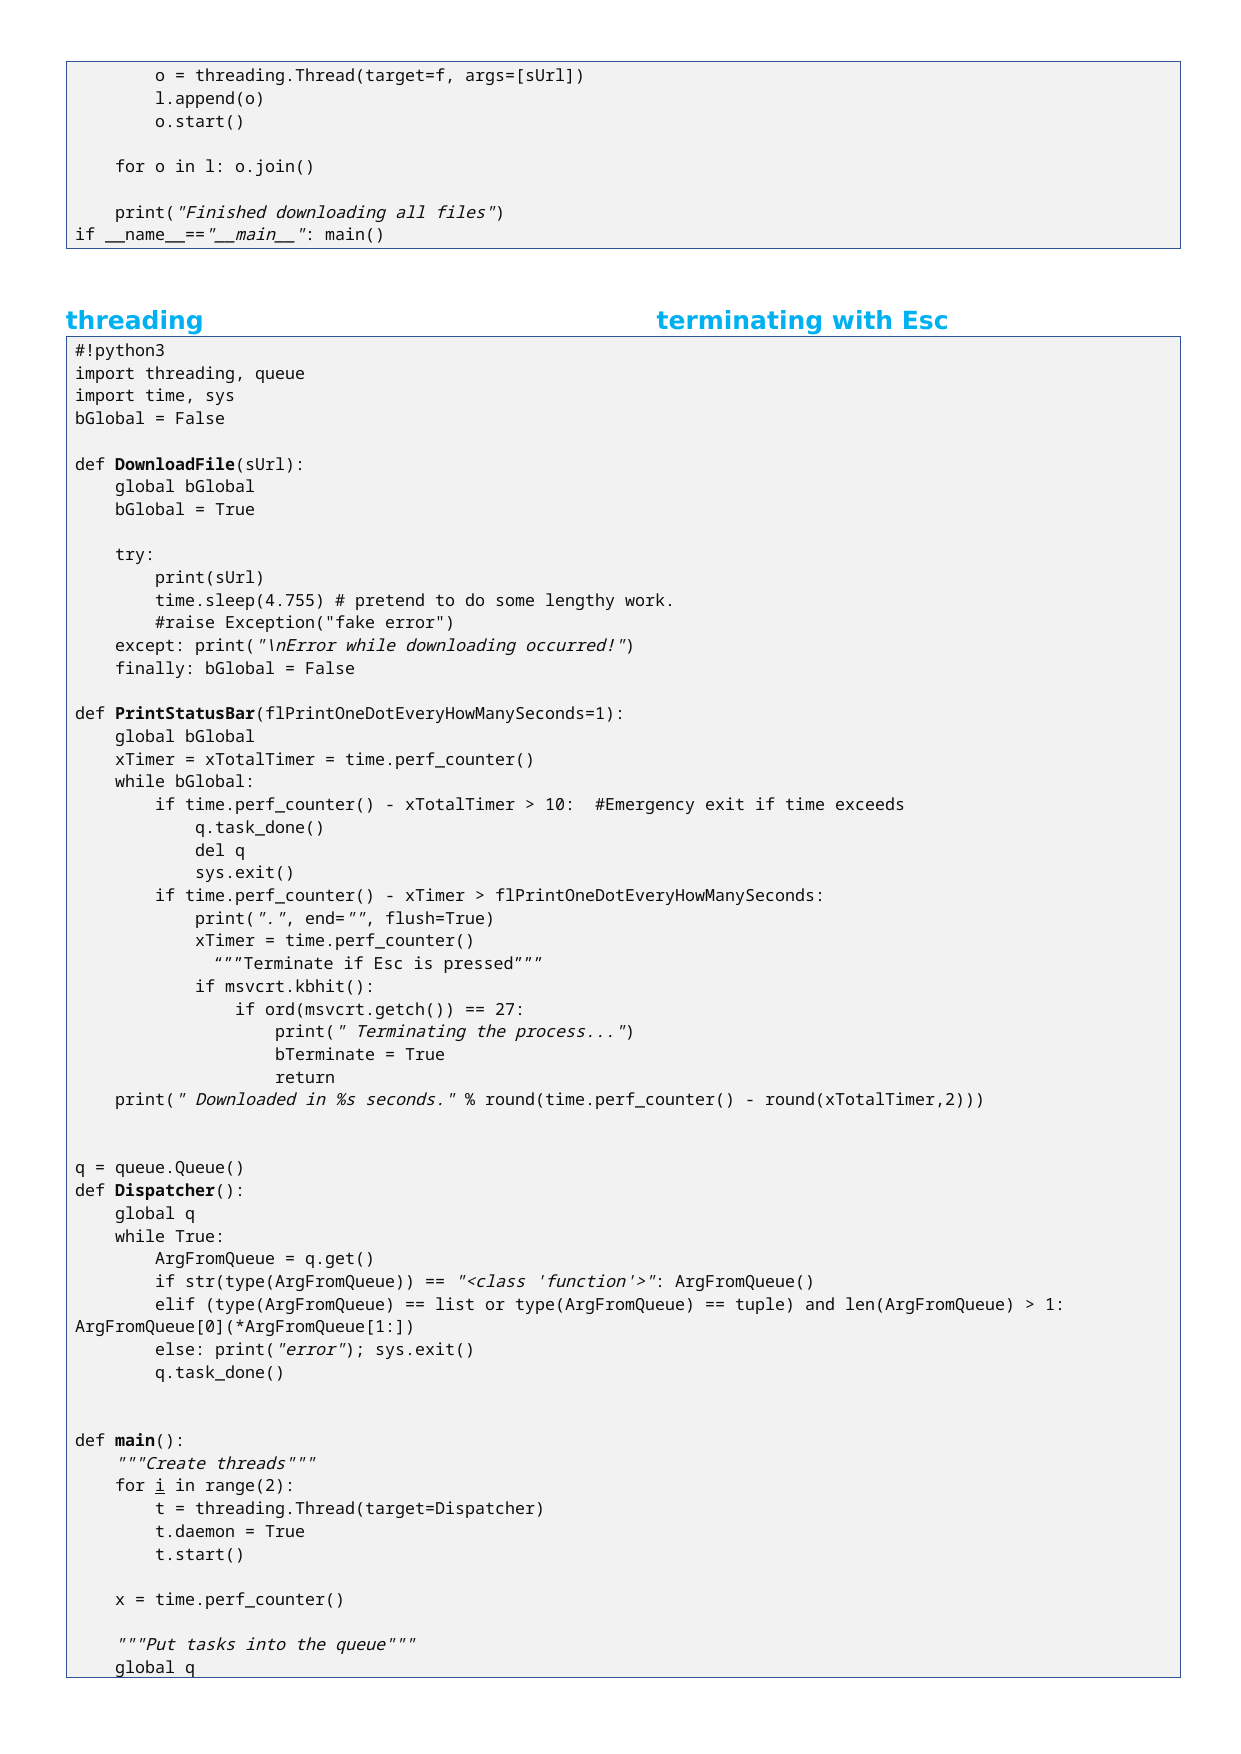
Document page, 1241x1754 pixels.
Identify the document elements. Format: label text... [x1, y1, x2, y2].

text if ord(msvcrt.getch()) == 27: [67, 994, 1180, 1017]
text if msvcrt.kbhit(): [67, 971, 1180, 994]
text elif (type(ArgFromQueue) == list or type(ArgFromQueue) == tuple) and len(ArgFromQueue) > 1: ArgFromQueue[0](*ArgFromQueue[1:]) [67, 1289, 1180, 1335]
text if time.perf_counter() - xTimer > flPrintOneDotEveryHowManySeconds: [67, 881, 1180, 903]
text print(sUrl) [67, 563, 1180, 585]
text while True: [67, 1221, 1180, 1244]
text return [67, 1062, 1180, 1085]
text if str(type(ArgFromQueue)) == "<class 'function'>": ArgFromQueue() [67, 1267, 1180, 1289]
text while bGlobal: [67, 767, 1180, 790]
text x = time.perf_counter() [67, 1584, 1180, 1607]
text time.sleep(4.755) # pretend to do some lengthy work. [67, 585, 1180, 608]
text t.daemon = True [67, 1516, 1180, 1539]
text def main(): [67, 1426, 1180, 1448]
text q = queue.Queue() [67, 1153, 1180, 1176]
text try: [67, 540, 1180, 563]
text else: print("error"); sys.exit() [67, 1335, 1180, 1357]
text xTimer = xTotalTimer = time.perf_counter() [67, 744, 1180, 767]
text global bGlobal [67, 722, 1180, 744]
text def DownloadFile(sUrl): [67, 449, 1180, 472]
text print(".", end="", flush=True) [67, 903, 1180, 926]
text t = threading.Thread(target=Dispatcher) [67, 1494, 1180, 1516]
text print("Finished downloading all files") [67, 197, 1180, 220]
text """Create threads""" [67, 1448, 1180, 1471]
text bGlobal = True [67, 494, 1180, 517]
text bTerminate = True [67, 1039, 1180, 1062]
text finally: bGlobal = False [67, 653, 1180, 676]
text global bGlobal [67, 472, 1180, 494]
text print(" Terminating the process...") [67, 1017, 1180, 1039]
text #!python3 [67, 337, 1180, 358]
text import threading, queue [67, 358, 1180, 381]
text import time, sys [67, 381, 1180, 404]
text print(" Downloaded in %s seconds." % round(time.perf_counter() - round(xTotalTimer,2))) [67, 1085, 1180, 1108]
text t.start() [67, 1539, 1180, 1562]
text q.task_done() [67, 1357, 1180, 1380]
text ArgFromQueue = q.get() [67, 1244, 1180, 1267]
title threading terminating with Esc [66, 306, 1181, 336]
text global q [67, 1198, 1180, 1221]
text sys.exit() [67, 858, 1180, 881]
text l.append(o) [67, 84, 1180, 106]
text del q [67, 835, 1180, 858]
text if time.perf_counter() - xTotalTimer > 10: #Emergency exit if time exceeds [67, 790, 1180, 812]
text xTimer = time.perf_counter() [67, 926, 1180, 949]
text except: print("\nError while downloading occurred!") [67, 631, 1180, 653]
text #raise Exception("fake error") [67, 608, 1180, 631]
text if __name__=="__main__": main() [67, 220, 1180, 248]
text bGlobal = False [67, 404, 1180, 426]
text """Put tasks into the queue""" [67, 1630, 1180, 1653]
text global q [67, 1653, 1180, 1677]
text q.task_done() [67, 812, 1180, 835]
text o.start() [67, 106, 1180, 129]
text def Dispatcher(): [67, 1176, 1180, 1198]
text for o in l: o.join() [67, 152, 1180, 174]
text “””Terminate if Esc is pressed””” [67, 949, 1180, 971]
text for i in range(2): [67, 1471, 1180, 1494]
text o = threading.Thread(target=f, args=[sUrl]) [67, 62, 1180, 84]
text def PrintStatusBar(flPrintOneDotEveryHowManySeconds=1): [67, 699, 1180, 722]
